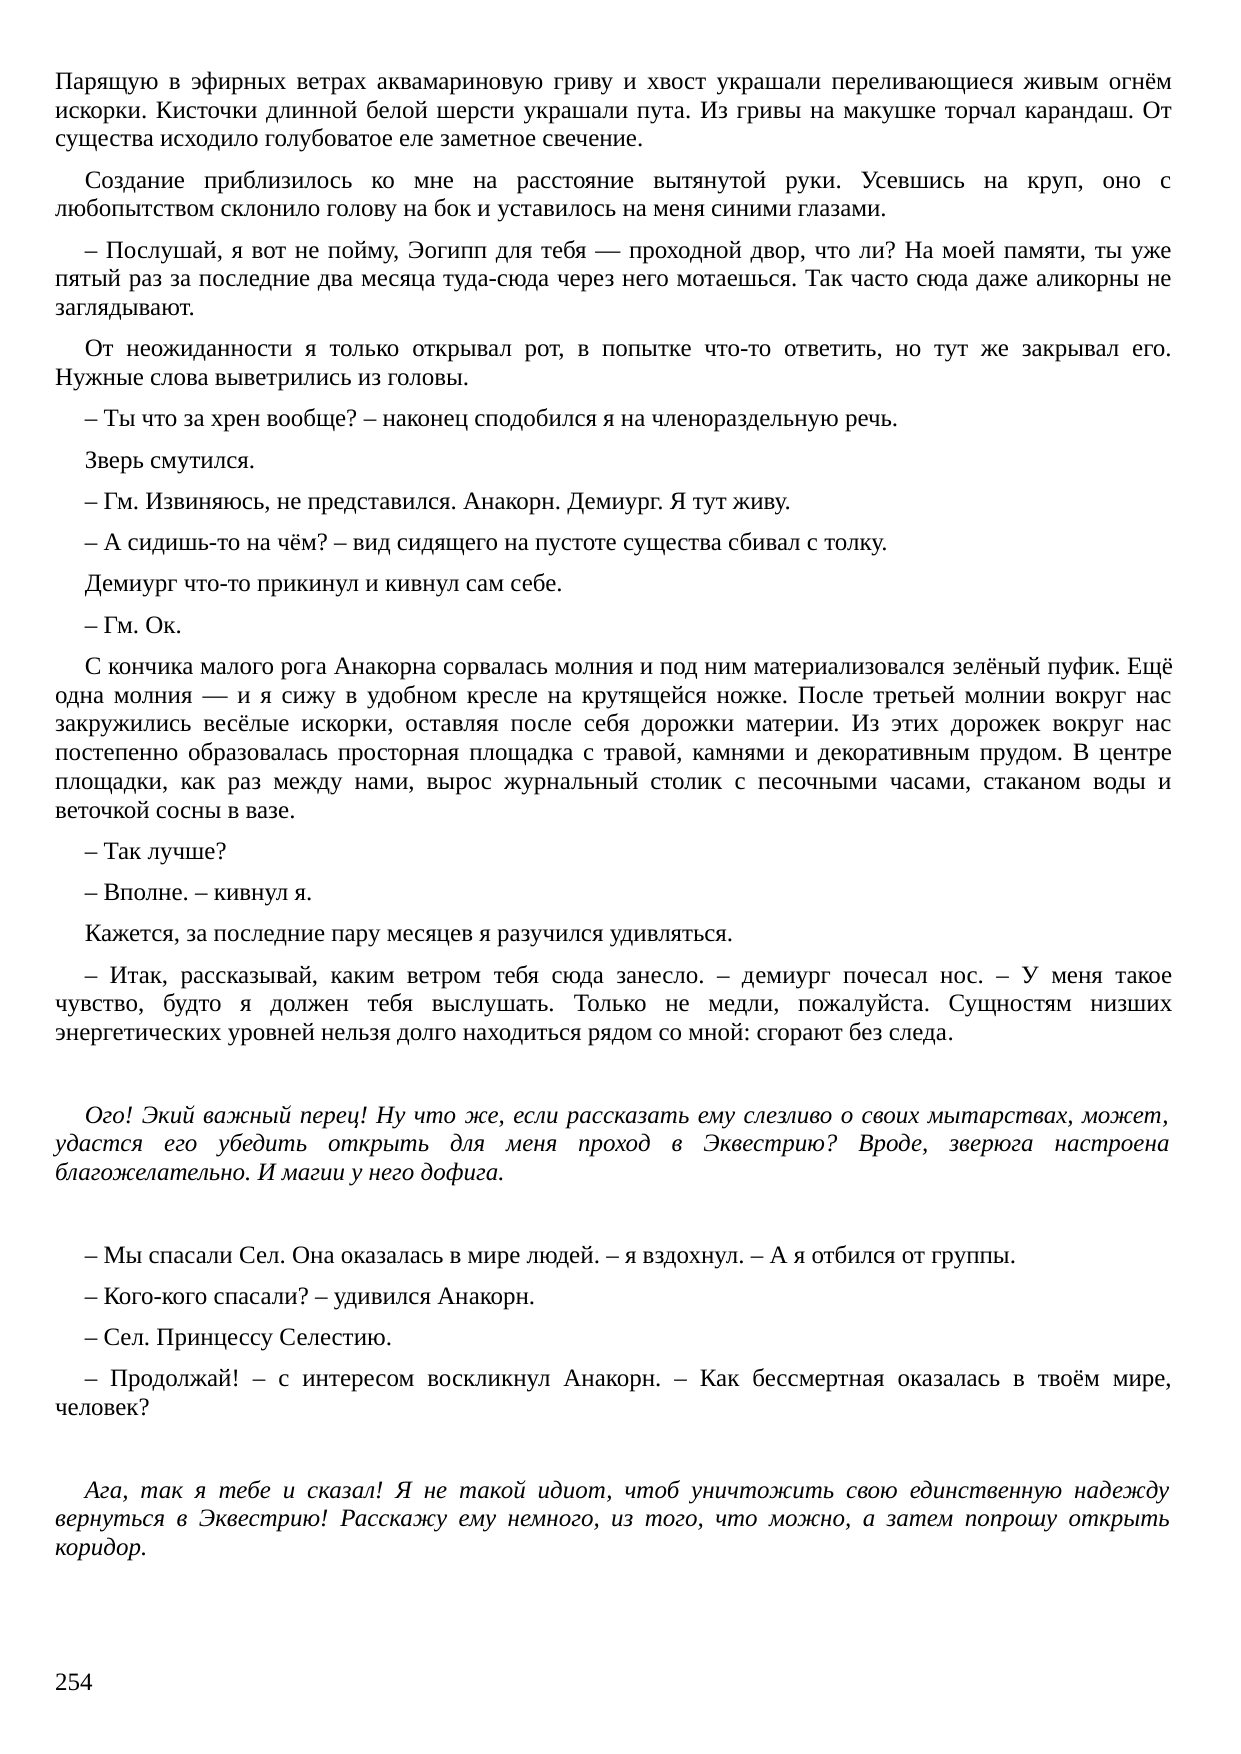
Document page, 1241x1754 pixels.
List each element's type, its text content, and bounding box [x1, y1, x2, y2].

text – Продолжай! – с интересом воскликнул Анакорн. – Как бессмертная оказалась в твоём мире, человек? [55, 1363, 1173, 1421]
text Создание приблизилось ко мне на расстояние вытянутой руки. Усевшись на круп, оно с любопытством склонило голову на бок и уставилось на меня синими глазами. [55, 165, 1173, 222]
text Демиург что-то прикинул и кивнул сам себе. [55, 568, 1173, 597]
text Ого! Экий важный перец! Ну что же, если рассказать ему слезливо о своих мытарствах, может, удастся его убедить открыть для меня проход в Эквестрию? Вроде, зверюга настроена благожелательно. И магии у него дофига. [55, 1100, 1173, 1186]
text – Вполне. – кивнул я. [55, 877, 1173, 906]
text Парящую в эфирных ветрах аквамариновую гриву и хвост украшали переливающиеся живым огнём искорки. Кисточки длинной белой шерсти украшали пута. Из гривы на макушке торчал карандаш. От существа исходило голубоватое еле заметное свечение. [55, 66, 1173, 152]
text – Итак, рассказывай, каким ветром тебя сюда занесло. – демиург почесал нос. – У меня такое чувство, будто я должен тебя выслушать. Только не медли, пожалуйста. Сущностям низших энергетических уровней нельзя долго находиться рядом со мной: сгорают без следа. [55, 960, 1173, 1046]
text – Гм. Извиняюсь, не представился. Анакорн. Демиург. Я тут живу. [55, 486, 1173, 515]
text Кажется, за последние пару месяцев я разучился удивляться. [55, 918, 1173, 947]
text – Сел. Принцессу Селестию. [55, 1322, 1173, 1351]
text Зверь смутился. [55, 445, 1173, 473]
text – Так лучше? [55, 836, 1173, 865]
text – Кого-кого спасали? – удивился Анакорн. [55, 1281, 1173, 1310]
text От неожиданности я только открывал рот, в попытке что-то ответить, но тут же закрывал его. Нужные слова выветрились из головы. [55, 333, 1173, 391]
text – Мы спасали Сел. Она оказалась в мире людей. – я вздохнул. – А я отбился от группы. [55, 1240, 1173, 1268]
text – Послушай, я вот не пойму, Эогипп для тебя — проходной двор, что ли? На моей памяти, ты уже пятый раз за последние два месяца туда-сюда через него мотаешься. Так часто сюда даже аликорны не заглядывают. [55, 235, 1173, 321]
text – А сидишь-то на чём? – вид сидящего на пустоте существа сбивал с толку. [55, 527, 1173, 556]
text – Ты что за хрен вообще? – наконец сподобился я на членораздельную речь. [55, 403, 1173, 432]
text Ага, так я тебе и сказал! Я не такой идиот, чтоб уничтожить свою единственную надежду вернуться в Эквестрию! Расскажу ему немного, из того, что можно, а затем попрошу открыть коридор. [55, 1475, 1173, 1561]
text – Гм. Ок. [55, 610, 1173, 638]
text С кончика малого рога Анакорна сорвалась молния и под ним материализовался зелёный пуфик. Ещё одна молния — и я сижу в удобном кресле на крутящейся ножке. После третьей молнии вокруг нас закружились весёлые искорки, оставляя после себя дорожки материи. Из этих дорожек вокруг нас постепенно образовалась просторная площадка с травой, камнями и декоративным прудом. В центре площадки, как раз между нами, вырос журнальный столик с песочными часами, стаканом воды и веточкой сосны в вазе. [55, 651, 1173, 823]
